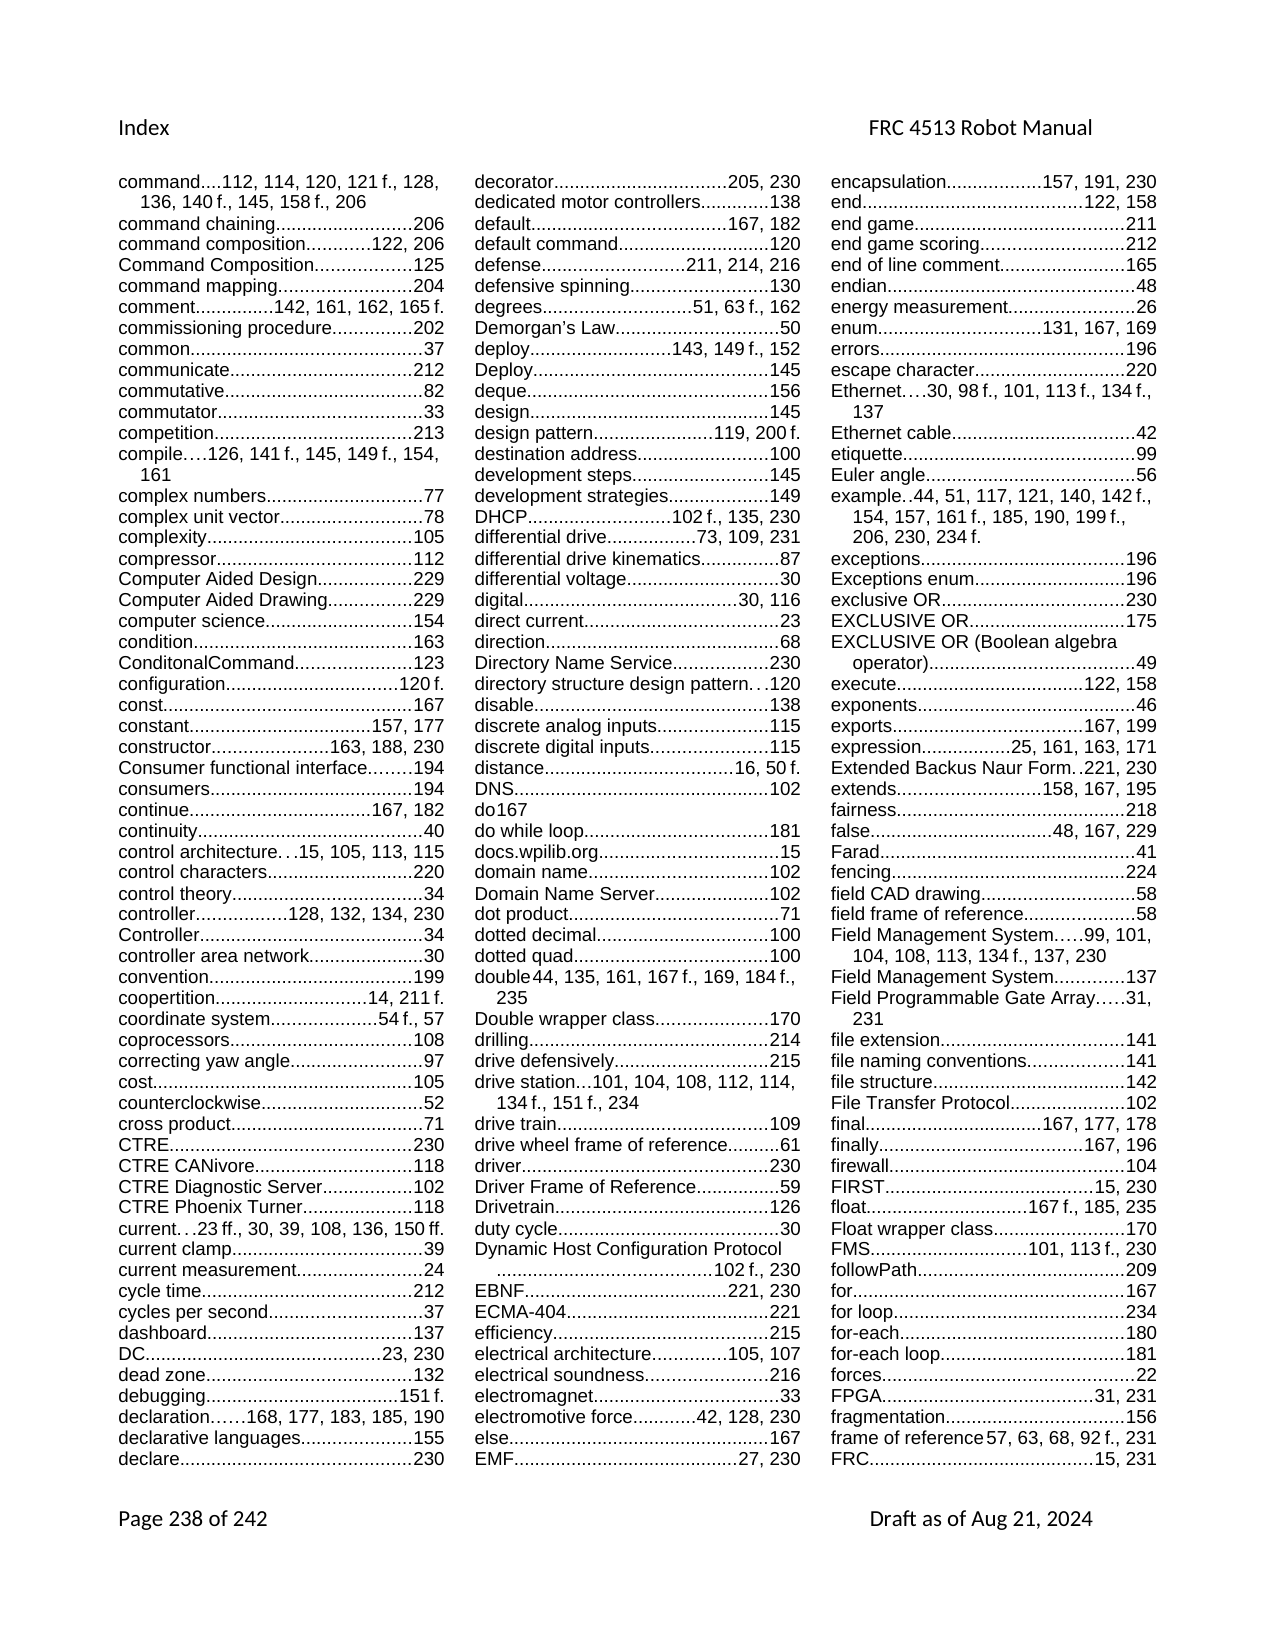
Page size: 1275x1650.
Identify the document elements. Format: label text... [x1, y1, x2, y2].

text finally 167, 196 [831, 1134, 1157, 1155]
text fairness 218 [831, 799, 1157, 820]
text declaration 168, 177, 183, 185, 190 [118, 1406, 444, 1427]
text deque 156 [474, 380, 801, 401]
text compressor 112 [118, 548, 444, 569]
text Euler angle 56 [831, 464, 1157, 485]
text else 167 [474, 1427, 801, 1448]
text fencing 224 [831, 862, 1157, 883]
text Deploy 145 [474, 359, 801, 380]
text constant 157, 177 [118, 715, 444, 736]
text do 167 [474, 799, 801, 820]
text command chaining 206 [118, 213, 444, 234]
text decorator 205, 230 [474, 171, 801, 192]
text command composition 122, 206 [118, 234, 444, 255]
text dead zone 132 [118, 1364, 444, 1385]
text Extended Backus Naur Form 221, 230 [831, 757, 1157, 778]
text Field Management System 99, 101, 104, 108, 113, 134 f., 137, 230 [831, 925, 1157, 967]
text for loop 234 [831, 1302, 1157, 1323]
text DC 23, 230 [118, 1343, 444, 1364]
text discrete analog inputs 115 [474, 715, 801, 736]
text counterclockwise 52 [118, 1092, 444, 1113]
text expression 25, 161, 163, 171 [831, 736, 1157, 757]
text drive defensively 215 [474, 1050, 801, 1071]
text computer science 154 [118, 611, 444, 632]
text command mapping 204 [118, 276, 444, 297]
text EXCLUSIVE OR 175 [831, 611, 1157, 632]
text design pattern 119, 200 f. [474, 422, 801, 443]
text EXCLUSIVE OR (Boolean algebra operator) 49 [831, 632, 1157, 673]
text exceptions 196 [831, 548, 1157, 569]
text Double wrapper class 170 [474, 1008, 801, 1029]
text drive wheel frame of reference 61 [474, 1134, 801, 1155]
text development strategies 149 [474, 485, 801, 506]
text declarative languages 155 [118, 1427, 444, 1448]
text discrete digital inputs 115 [474, 736, 801, 757]
text domain name 102 [474, 862, 801, 883]
text end game scoring 212 [831, 234, 1157, 255]
text ConditonalCommand 123 [118, 653, 444, 673]
text Domain Name Server 102 [474, 883, 801, 904]
text FIRST 15, 230 [831, 1176, 1157, 1197]
text docs.wpilib.org 15 [474, 841, 801, 862]
text dotted decimal 100 [474, 925, 801, 946]
text digital 30, 116 [474, 590, 801, 611]
text default 167, 182 [474, 213, 801, 234]
text defense 211, 214, 216 [474, 255, 801, 276]
text CTRE Diagnostic Server 102 [118, 1176, 444, 1197]
text commissioning procedure 202 [118, 318, 444, 338]
text FRC 15, 231 [831, 1448, 1157, 1469]
text errors 196 [831, 338, 1157, 359]
text disable 138 [474, 694, 801, 715]
text duty cycle 30 [474, 1218, 801, 1239]
text Driver Frame of Reference 59 [474, 1176, 801, 1197]
text electromotive force 42, 128, 230 [474, 1406, 801, 1427]
text extends 158, 167, 195 [831, 778, 1157, 799]
text Exceptions enum 196 [831, 569, 1157, 590]
text frame of reference 57, 63, 68, 92 f., 231 [831, 1427, 1157, 1448]
text const 167 [118, 694, 444, 715]
text Command Composition 125 [118, 255, 444, 276]
text differential drive kinematics 87 [474, 548, 801, 569]
text continue 167, 182 [118, 799, 444, 820]
text end of line comment 165 [831, 255, 1157, 276]
text complexity 105 [118, 527, 444, 548]
text FPGA 31, 231 [831, 1385, 1157, 1406]
text Ethernet cable 42 [831, 422, 1157, 443]
text continuity 40 [118, 820, 444, 841]
text Computer Aided Drawing 229 [118, 590, 444, 611]
text followPath 209 [831, 1260, 1157, 1281]
text drive station 101, 104, 108, 112, 114, 134 f., 151 f., 234 [474, 1071, 801, 1113]
text Computer Aided Design 229 [118, 569, 444, 590]
text file structure 142 [831, 1071, 1157, 1092]
text drive train 109 [474, 1113, 801, 1134]
text endian 48 [831, 276, 1157, 297]
text current clamp 39 [118, 1239, 444, 1260]
text complex numbers 77 [118, 485, 444, 506]
text final 167, 177, 178 [831, 1113, 1157, 1134]
text cross product 71 [118, 1113, 444, 1134]
text float 167 f., 185, 235 [831, 1197, 1157, 1218]
text control characters 220 [118, 862, 444, 883]
text firewall 104 [831, 1155, 1157, 1176]
text commutative 82 [118, 380, 444, 401]
text EBNF 221, 230 [474, 1281, 801, 1302]
text efficiency 215 [474, 1323, 801, 1343]
text distance 16, 50 f. [474, 757, 801, 778]
text declare 230 [118, 1448, 444, 1469]
text Field Programmable Gate Array 31, 231 [831, 988, 1157, 1029]
text energy measurement 26 [831, 297, 1157, 318]
text defensive spinning 130 [474, 276, 801, 297]
text coprocessors 108 [118, 1029, 444, 1050]
text cycle time 212 [118, 1281, 444, 1302]
text current 23 ff., 30, 39, 108, 136, 150 ff. [118, 1218, 444, 1239]
text CTRE 230 [118, 1134, 444, 1155]
text control architecture 15, 105, 113, 115 [118, 841, 444, 862]
text constructor 163, 188, 230 [118, 736, 444, 757]
text dedicated motor controllers 138 [474, 192, 801, 213]
text complex unit vector 78 [118, 506, 444, 527]
text condition 163 [118, 632, 444, 653]
text end 122, 158 [831, 192, 1157, 213]
text control theory 34 [118, 883, 444, 904]
text forces 22 [831, 1364, 1157, 1385]
text configuration 120 f. [118, 673, 444, 694]
text design 145 [474, 401, 801, 422]
text Field Management System 137 [831, 967, 1157, 988]
text ECMA-404 221 [474, 1302, 801, 1323]
text correcting yaw angle 97 [118, 1050, 444, 1071]
text etiquette 99 [831, 443, 1157, 464]
text Directory Name Service 230 [474, 653, 801, 673]
text Float wrapper class 170 [831, 1218, 1157, 1239]
text CTRE CANivore 118 [118, 1155, 444, 1176]
text double 44, 135, 161, 167 f., 169, 184 f., 235 [474, 967, 801, 1008]
text differential drive 73, 109, 231 [474, 527, 801, 548]
text degrees 51, 63 f., 162 [474, 297, 801, 318]
text escape character 220 [831, 359, 1157, 380]
text CTRE Phoenix Turner 118 [118, 1197, 444, 1218]
text DNS 102 [474, 778, 801, 799]
text communicate 212 [118, 359, 444, 380]
text electrical soundness 216 [474, 1364, 801, 1385]
text competition 213 [118, 422, 444, 443]
text for-each loop 181 [831, 1343, 1157, 1364]
text file extension 141 [831, 1029, 1157, 1050]
text differential voltage 30 [474, 569, 801, 590]
text Ethernet 30, 98 f., 101, 113 f., 134 f., 137 [831, 380, 1157, 422]
text exponents 46 [831, 694, 1157, 715]
text dot product 71 [474, 904, 801, 925]
text Farad 41 [831, 841, 1157, 862]
text EMF 27, 230 [474, 1448, 801, 1469]
text command 112, 114, 120, 121 f., 128, 136, 140 f., 145, 158 f., 206 [118, 171, 444, 213]
text fragmentation 156 [831, 1406, 1157, 1427]
text enum 131, 167, 169 [831, 318, 1157, 338]
text common 37 [118, 338, 444, 359]
text exclusive OR 230 [831, 590, 1157, 611]
text for-each 180 [831, 1323, 1157, 1343]
text example 44, 51, 117, 121, 140, 142 f., 154, 157, 161 f., 185, 190, 199 f., 206, 230, 234 f. [831, 485, 1157, 548]
text direct current 23 [474, 611, 801, 632]
text execute 122, 158 [831, 673, 1157, 694]
text drilling 214 [474, 1029, 801, 1050]
text Dynamic Host Configuration Protocol 102 f., 230 [474, 1239, 801, 1281]
text dashboard 137 [118, 1323, 444, 1343]
text electromagnet 33 [474, 1385, 801, 1406]
text encapsulation 157, 191, 230 [831, 171, 1157, 192]
text File Transfer Protocol 102 [831, 1092, 1157, 1113]
text controller 128, 132, 134, 230 [118, 904, 444, 925]
text default command 120 [474, 234, 801, 255]
text end game 211 [831, 213, 1157, 234]
text destination address 100 [474, 443, 801, 464]
text direction 68 [474, 632, 801, 653]
text Consumer functional interface 194 [118, 757, 444, 778]
text driver 230 [474, 1155, 801, 1176]
text consumers 194 [118, 778, 444, 799]
text do while loop 181 [474, 820, 801, 841]
text cost 105 [118, 1071, 444, 1092]
text coopertition 14, 211 f. [118, 988, 444, 1008]
text Demorgan’s Law 50 [474, 318, 801, 338]
text for 167 [831, 1281, 1157, 1302]
text FMS 101, 113 f., 230 [831, 1239, 1157, 1260]
text deploy 143, 149 f., 152 [474, 338, 801, 359]
text coordinate system 54 f., 57 [118, 1008, 444, 1029]
text development steps 145 [474, 464, 801, 485]
text compile 126, 141 f., 145, 149 f., 154, 161 [118, 443, 444, 485]
text field CAD drawing 58 [831, 883, 1157, 904]
text current measurement 24 [118, 1260, 444, 1281]
text Controller 34 [118, 925, 444, 946]
text dotted quad 100 [474, 946, 801, 967]
text cycles per second 37 [118, 1302, 444, 1323]
text Drivetrain 126 [474, 1197, 801, 1218]
text false 48, 167, 229 [831, 820, 1157, 841]
text convention 199 [118, 967, 444, 988]
text controller area network 30 [118, 946, 444, 967]
text debugging 151 f. [118, 1385, 444, 1406]
text field frame of reference 58 [831, 904, 1157, 925]
text electrical architecture 105, 107 [474, 1343, 801, 1364]
text directory structure design pattern 120 [474, 673, 801, 694]
text file naming conventions 141 [831, 1050, 1157, 1071]
text commutator 33 [118, 401, 444, 422]
text exports 167, 199 [831, 715, 1157, 736]
text comment 142, 161, 162, 165 f. [118, 297, 444, 318]
text DHCP 102 f., 135, 230 [474, 506, 801, 527]
